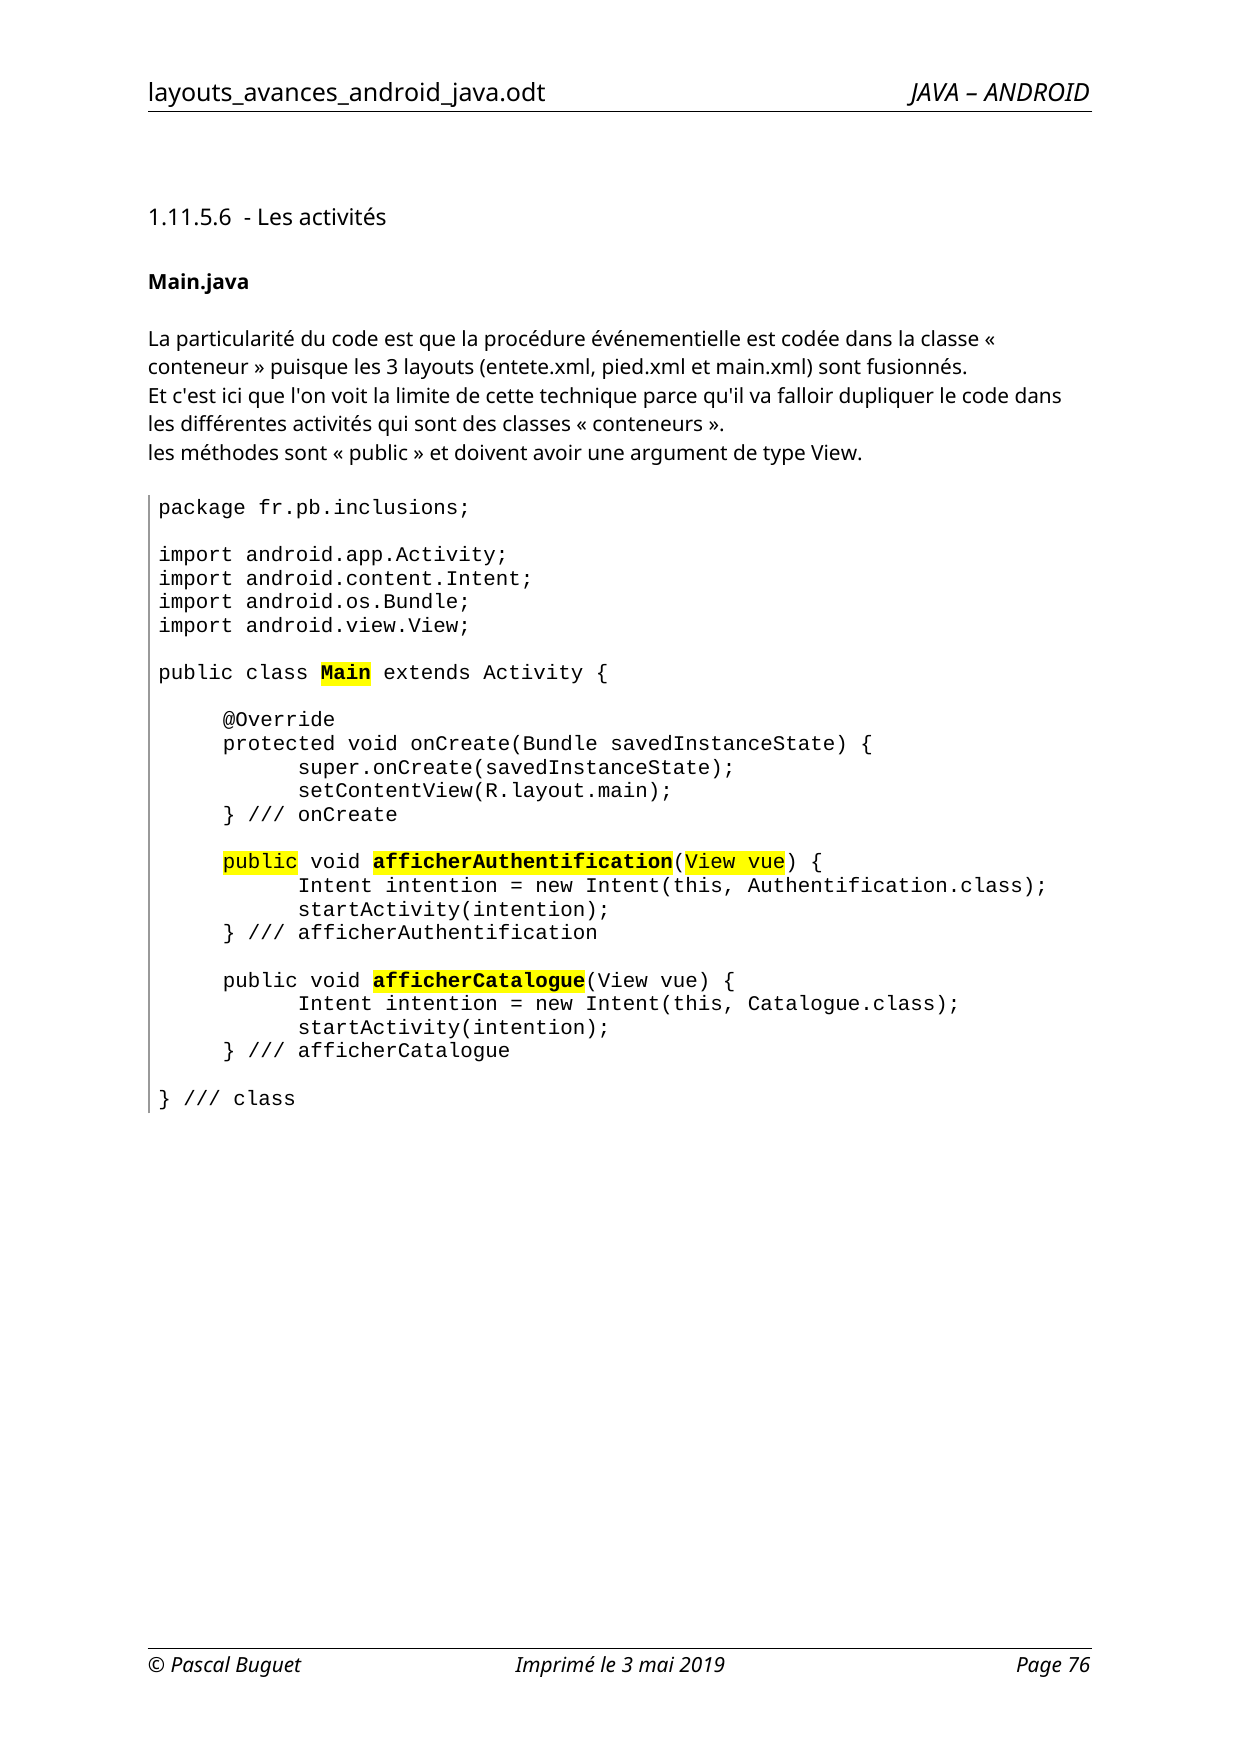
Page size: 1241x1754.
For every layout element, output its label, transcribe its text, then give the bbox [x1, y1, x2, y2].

text Main.java [148, 267, 1092, 296]
text startActivity(intention); [150, 899, 1092, 922]
text } /// afficherCatalogue [150, 1041, 1092, 1064]
text protected void onCreate(Bundle savedInstanceState) { [150, 733, 1092, 757]
text setContentView(R.layout.main); [150, 780, 1092, 804]
text } /// onCreate [150, 804, 1092, 828]
text } /// class [150, 1088, 1092, 1113]
text les méthodes sont « public » et doivent avoir une argument de type View. [148, 438, 1092, 466]
text public void afficherAuthentification(View vue) { [150, 851, 1092, 875]
text public class Main extends Activity { [150, 662, 1092, 686]
text import android.view.View; [150, 615, 1092, 638]
text package fr.pb.inclusions; [148, 494, 1092, 520]
text startActivity(intention); [150, 1017, 1092, 1041]
text Intent intention = new Intent(this, Catalogue.class); [150, 993, 1092, 1017]
text } /// afficherAuthentification [150, 922, 1092, 946]
text Et c'est ici que l'on voit la limite de cette technique parce qu'il va falloir dupliquer le code dans les différentes activités qui sont des classes « conteneurs ». [148, 381, 1092, 438]
text import android.app.Activity; [150, 544, 1092, 568]
text import android.content.Intent; [150, 568, 1092, 591]
text @Override [150, 709, 1092, 733]
text super.onCreate(savedInstanceState); [150, 757, 1092, 780]
text Intent intention = new Intent(this, Authentification.class); [150, 875, 1092, 899]
text La particularité du code est que la procédure événementielle est codée dans la classe « conteneur » puisque les 3 layouts (entete.xml, pied.xml et main.xml) sont fusionnés. [148, 324, 1092, 381]
text import android.os.Bundle; [150, 591, 1092, 615]
text public void afficherCatalogue(View vue) { [150, 969, 1092, 993]
subtitle - Les activités [148, 201, 1092, 232]
